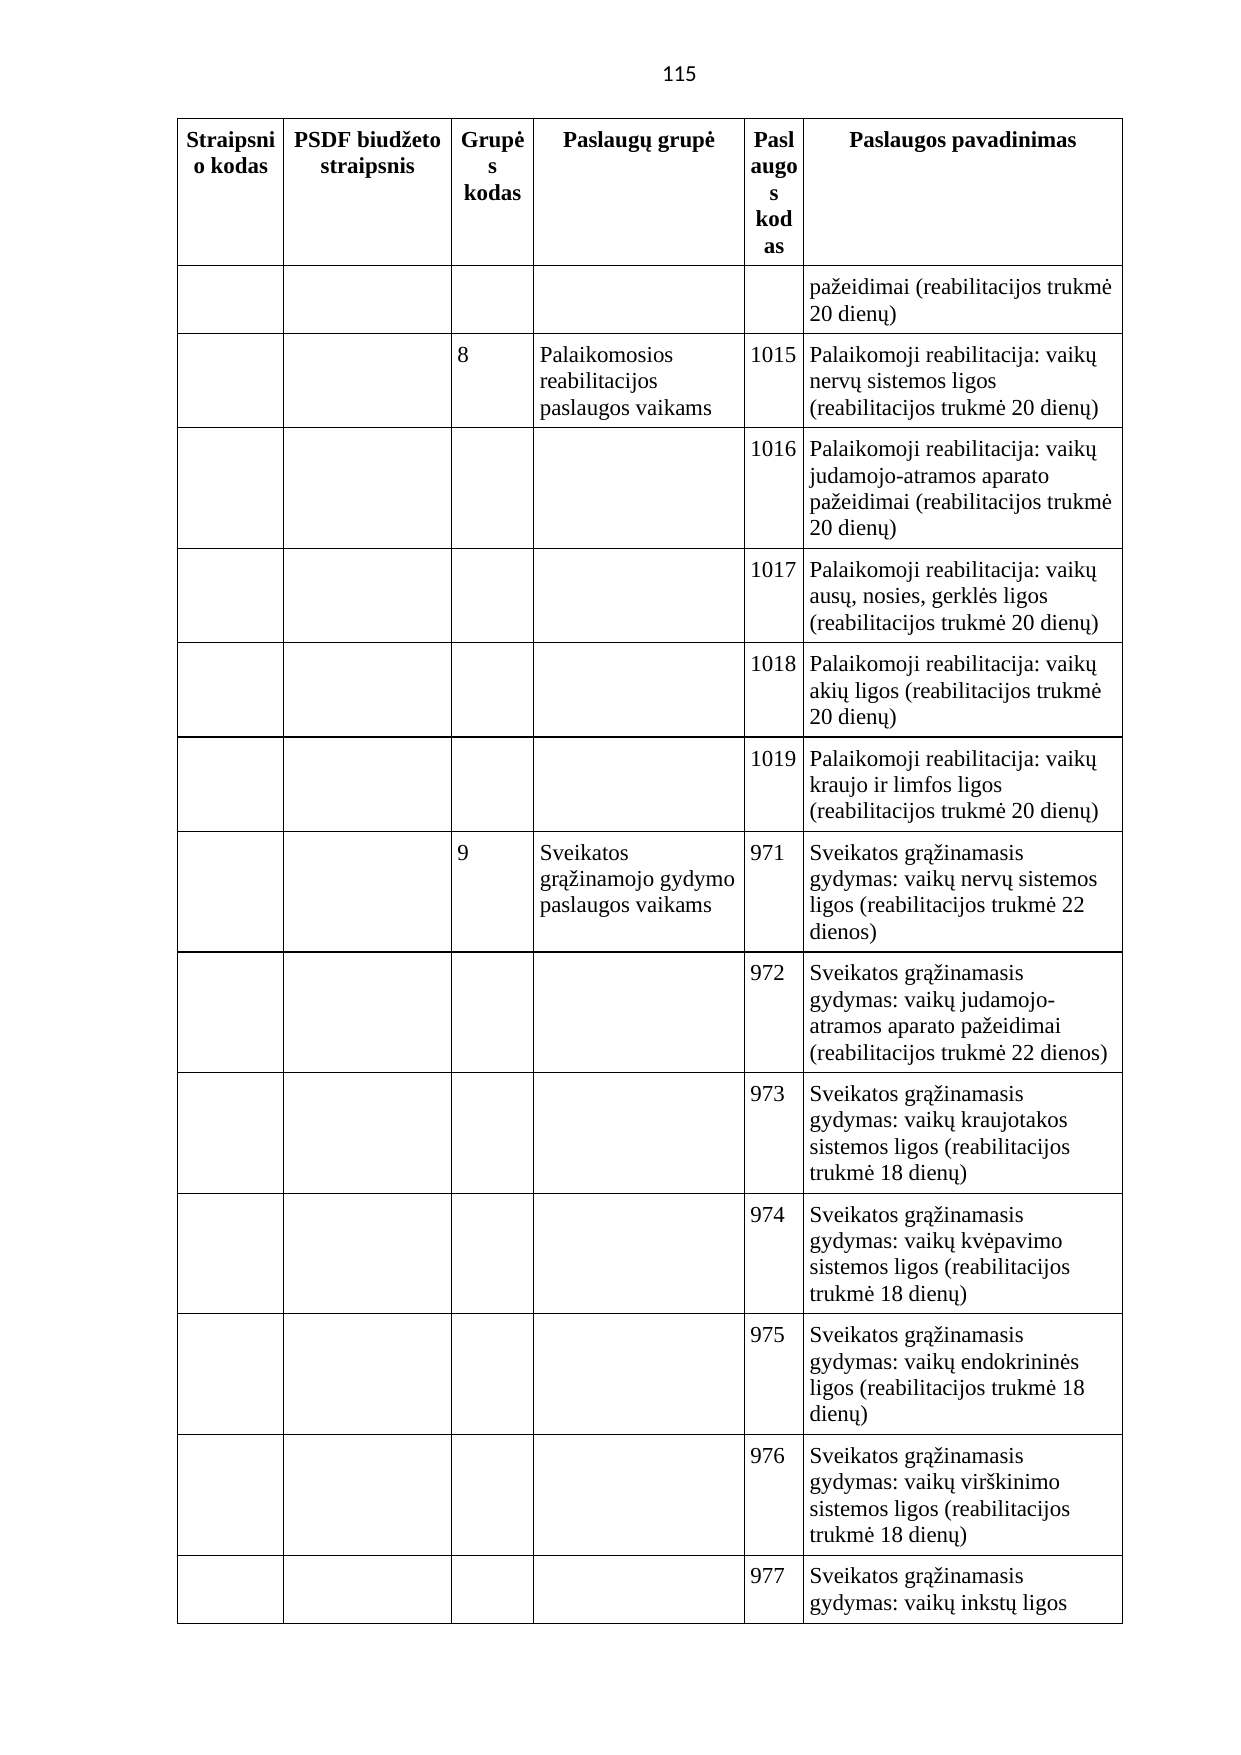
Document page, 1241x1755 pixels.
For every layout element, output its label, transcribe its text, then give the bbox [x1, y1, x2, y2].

table_cell 1017 [745, 549, 803, 642]
table_cell [452, 643, 533, 736]
table_header Paslaugos kodas [745, 119, 803, 265]
table_cell [534, 738, 744, 831]
table_cell Sveikatos grąžinamasis gydymas: vaikų virškinimo sistemos ligos (reabilitacijos trukmė 18 dienų) [804, 1435, 1122, 1554]
table_cell 973 [745, 1073, 803, 1193]
table_cell [534, 266, 744, 333]
table_cell Sveikatos grąžinamojo gydymo paslaugos vaikams [534, 832, 744, 951]
table_cell 974 [745, 1194, 803, 1313]
table_cell [284, 738, 451, 831]
table_cell [534, 1435, 744, 1554]
table_cell [284, 1073, 451, 1193]
table_cell [178, 1314, 283, 1434]
table_cell [178, 1194, 283, 1313]
table_cell 1019 [745, 738, 803, 831]
table_cell Palaikomoji reabilitacija: vaikų ausų, nosies, gerklės ligos (reabilitacijos trukmė 20 dienų) [804, 549, 1122, 642]
table_cell 1016 [745, 428, 803, 548]
table_cell [534, 428, 744, 548]
table_header PSDF biudžeto straipsnis [284, 119, 451, 265]
table_cell [452, 266, 533, 333]
table_cell 971 [745, 832, 803, 951]
table_cell [284, 1556, 451, 1622]
table_cell Palaikomoji reabilitacija: vaikų nervų sistemos ligos (reabilitacijos trukmė 20 dienų) [804, 334, 1122, 427]
table_cell [178, 832, 283, 951]
table_cell [178, 643, 283, 736]
table_cell [178, 953, 283, 1072]
table_cell [284, 1435, 451, 1554]
table_cell 975 [745, 1314, 803, 1434]
table_cell Sveikatos grąžinamasis gydymas: vaikų judamojo-atramos aparato pažeidimai (reabilitacijos trukmė 22 dienos) [804, 953, 1122, 1072]
table_cell [178, 549, 283, 642]
table_cell [178, 334, 283, 427]
table_cell [284, 1314, 451, 1434]
table_cell [284, 266, 451, 333]
table_cell [534, 549, 744, 642]
table_cell [284, 334, 451, 427]
table_cell [178, 428, 283, 548]
table_cell 1015 [745, 334, 803, 427]
table_cell Sveikatos grąžinamasis gydymas: vaikų inkstų ligos [804, 1556, 1122, 1622]
table_cell [452, 953, 533, 1072]
table_cell 976 [745, 1435, 803, 1554]
table_cell [178, 1073, 283, 1193]
table_cell [452, 1435, 533, 1554]
table_cell [178, 266, 283, 333]
table_header Grupės kodas [452, 119, 533, 265]
table_cell [452, 738, 533, 831]
table_cell Sveikatos grąžinamasis gydymas: vaikų nervų sistemos ligos (reabilitacijos trukmė 22 dienos) [804, 832, 1122, 951]
table_cell Sveikatos grąžinamasis gydymas: vaikų kvėpavimo sistemos ligos (reabilitacijos trukmė 18 dienų) [804, 1194, 1122, 1313]
table_cell [745, 266, 803, 333]
table_cell [452, 1314, 533, 1434]
table_cell [284, 643, 451, 736]
table_cell 1018 [745, 643, 803, 736]
table_cell 9 [452, 832, 533, 951]
table_cell 972 [745, 953, 803, 1072]
table_cell [534, 1314, 744, 1434]
table_cell [452, 1194, 533, 1313]
table_cell Sveikatos grąžinamasis gydymas: vaikų kraujotakos sistemos ligos (reabilitacijos trukmė 18 dienų) [804, 1073, 1122, 1193]
table_cell [534, 643, 744, 736]
table_cell [452, 1073, 533, 1193]
table_cell [452, 428, 533, 548]
table_cell pažeidimai (reabilitacijos trukmė 20 dienų) [804, 266, 1122, 333]
table_cell [452, 549, 533, 642]
table_cell [534, 1194, 744, 1313]
table_cell Palaikomoji reabilitacija: vaikų kraujo ir limfos ligos (reabilitacijos trukmė 20 dienų) [804, 738, 1122, 831]
table_cell [452, 1556, 533, 1622]
table_cell [178, 1435, 283, 1554]
table_cell [284, 953, 451, 1072]
table_header Paslaugos pavadinimas [804, 119, 1122, 265]
table_cell Palaikomoji reabilitacija: vaikų judamojo-atramos aparato pažeidimai (reabilitacijos trukmė 20 dienų) [804, 428, 1122, 548]
table_header Paslaugų grupė [534, 119, 744, 265]
table_cell [284, 1194, 451, 1313]
table_cell [284, 428, 451, 548]
table_cell [534, 1556, 744, 1622]
table_cell Palaikomoji reabilitacija: vaikų akių ligos (reabilitacijos trukmė 20 dienų) [804, 643, 1122, 736]
table_cell [534, 953, 744, 1072]
table_cell [284, 549, 451, 642]
table_cell [178, 738, 283, 831]
table_cell [284, 832, 451, 951]
table_cell Palaikomosios reabilitacijos paslaugos vaikams [534, 334, 744, 427]
table_cell [178, 1556, 283, 1622]
table_header Straipsnio kodas [178, 119, 283, 265]
table_cell 977 [745, 1556, 803, 1622]
table_cell 8 [452, 334, 533, 427]
table_cell Sveikatos grąžinamasis gydymas: vaikų endokrininės ligos (reabilitacijos trukmė 18 dienų) [804, 1314, 1122, 1434]
table_cell [534, 1073, 744, 1193]
